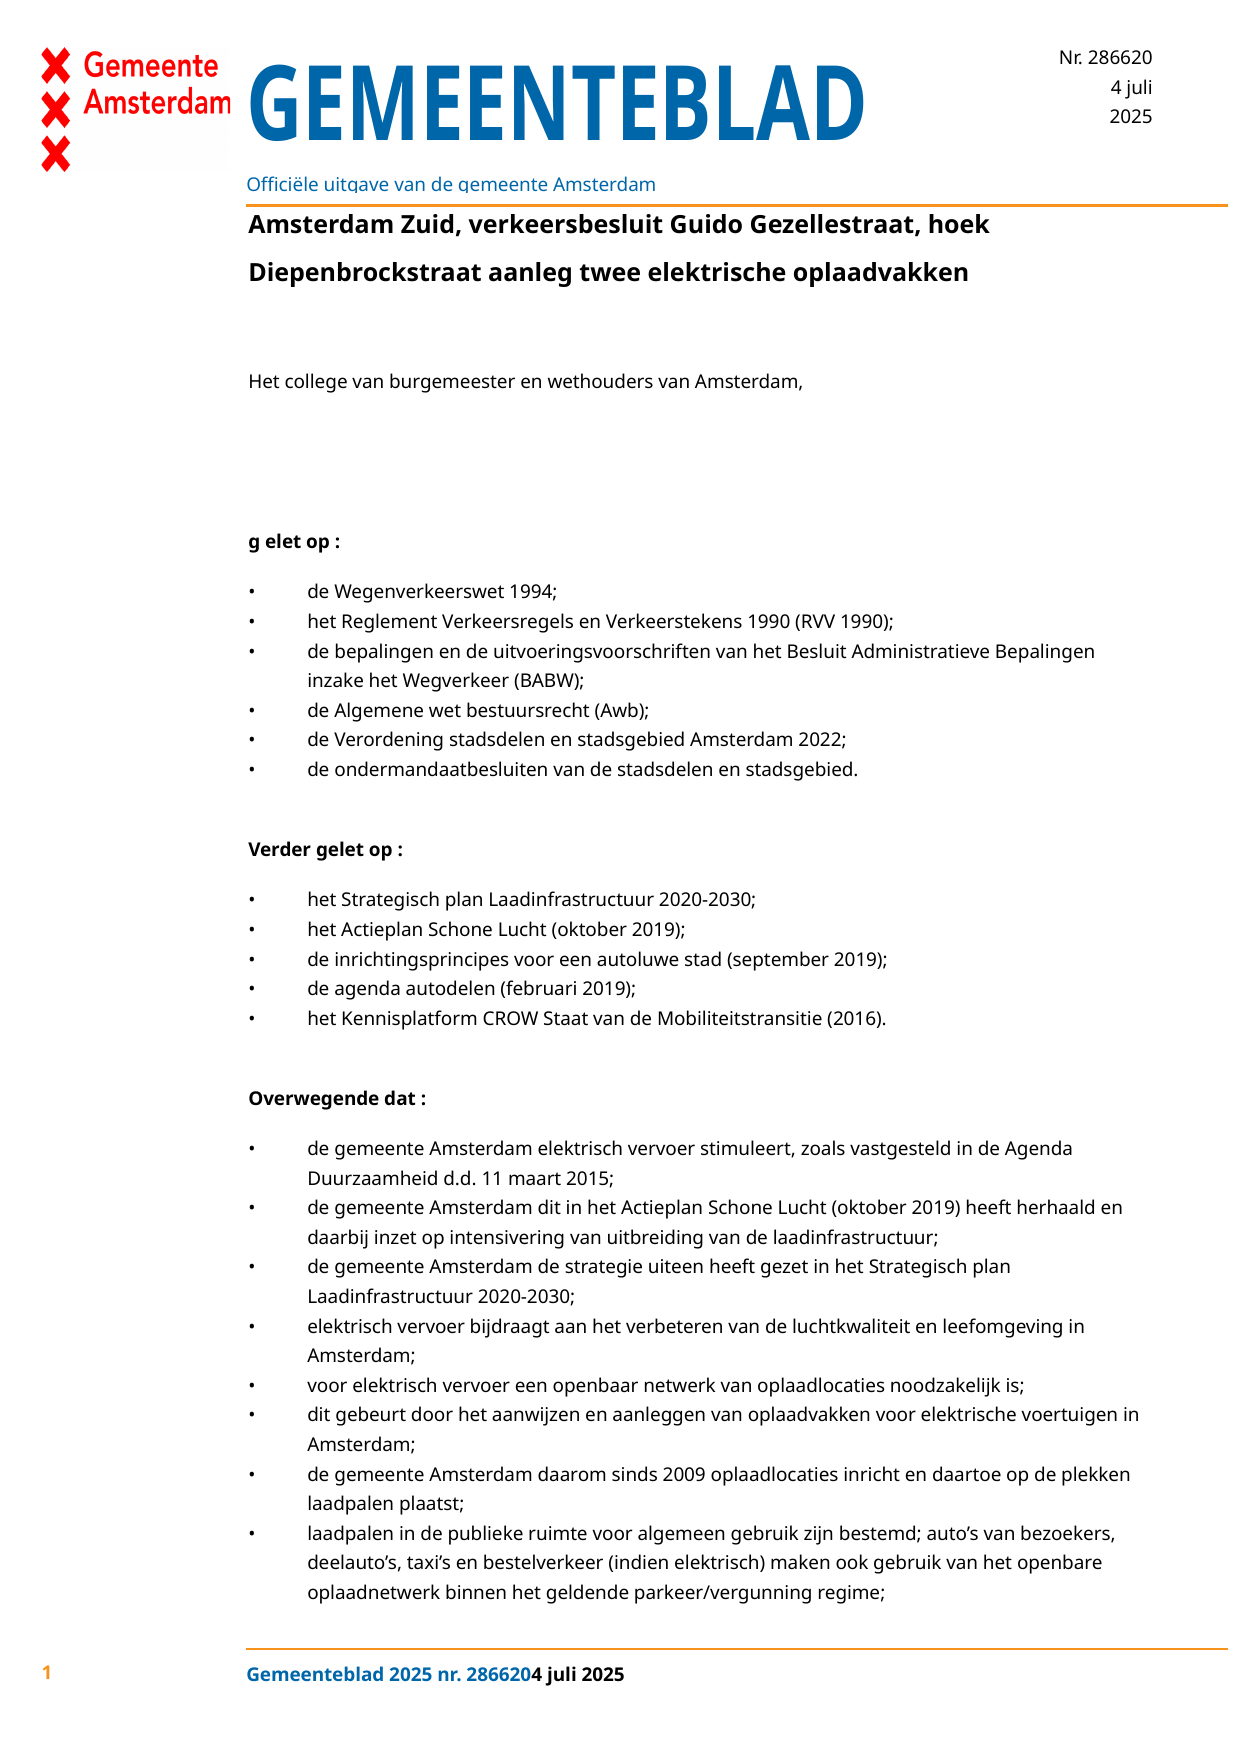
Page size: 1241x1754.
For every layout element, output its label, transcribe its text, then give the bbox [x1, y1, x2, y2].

list het Strategisch plan Laadinfrastructuur 2020-2030; [248, 887, 1152, 912]
list de ondermandaatbesluiten van de stadsdelen en stadsgebied. [248, 756, 1152, 782]
list laadpalen in de publieke ruimte voor algemeen gebruik zijn bestemd; auto’s van bezoekers, deelauto’s, taxi’s en bestelverkeer (indien elektrisch) maken ook gebruik van het openbare oplaadnetwerk binnen het geldende parkeer/vergunning regime; [248, 1520, 1152, 1605]
list de bepalingen en de uitvoeringsvoorschriften van het Besluit Administratieve Bepalingen inzake het Wegverkeer (BABW); [248, 638, 1152, 693]
picture [41, 47, 231, 172]
list het Reglement Verkeersregels en Verkeerstekens 1990 (RVV 1990); [248, 608, 1152, 634]
list de gemeente Amsterdam elektrisch vervoer stimuleert, zoals vastgesteld in de Agenda Duurzaamheid d.d. 11 maart 2015; [248, 1135, 1152, 1191]
list de Algemene wet bestuursrecht (Awb); [248, 697, 1152, 723]
list elektrisch vervoer bijdraagt aan het verbeteren van de luchtkwaliteit en leefomgeving in Amsterdam; [248, 1313, 1152, 1368]
list het Kennisplatform CROW Staat van de Mobiliteitstransitie (2016). [248, 1005, 1152, 1031]
text Amsterdam Zuid, verkeersbesluit Guido Gezellestraat, hoek Diepenbrockstraat aanleg twee elektrische oplaadvakken [248, 207, 1152, 288]
list de Verordening stadsdelen en stadsgebied Amsterdam 2022; [248, 727, 1152, 752]
list dit gebeurt door het aanwijzen en aanleggen van oplaadvakken voor elektrische voertuigen in Amsterdam; [248, 1402, 1152, 1457]
list de Wegenverkeerswet 1994; [248, 579, 1152, 604]
list de gemeente Amsterdam daarom sinds 2009 oplaadlocaties inricht en daartoe op de plekken laadpalen plaatst; [248, 1461, 1152, 1516]
text g elet op : [248, 528, 1152, 554]
list het Actieplan Schone Lucht (oktober 2019); [248, 916, 1152, 942]
text Verder gelet op : [248, 836, 1152, 862]
list de inrichtingsprincipes voor een autoluwe stad (september 2019); [248, 946, 1152, 971]
list de gemeente Amsterdam dit in het Actieplan Schone Lucht (oktober 2019) heeft herhaald en daarbij inzet op intensivering van uitbreiding van de laadinfrastructuur; [248, 1194, 1152, 1250]
list de gemeente Amsterdam de strategie uiteen heeft gezet in het Strategisch plan Laadinfrastructuur 2020-2030; [248, 1254, 1152, 1309]
text Het college van burgemeester en wethouders van Amsterdam, [248, 368, 1152, 394]
text Overwegende dat : [248, 1085, 1152, 1111]
list de agenda autodelen (februari 2019); [248, 975, 1152, 1001]
list voor elektrisch vervoer een openbaar netwerk van oplaadlocaties noodzakelijk is; [248, 1372, 1152, 1398]
